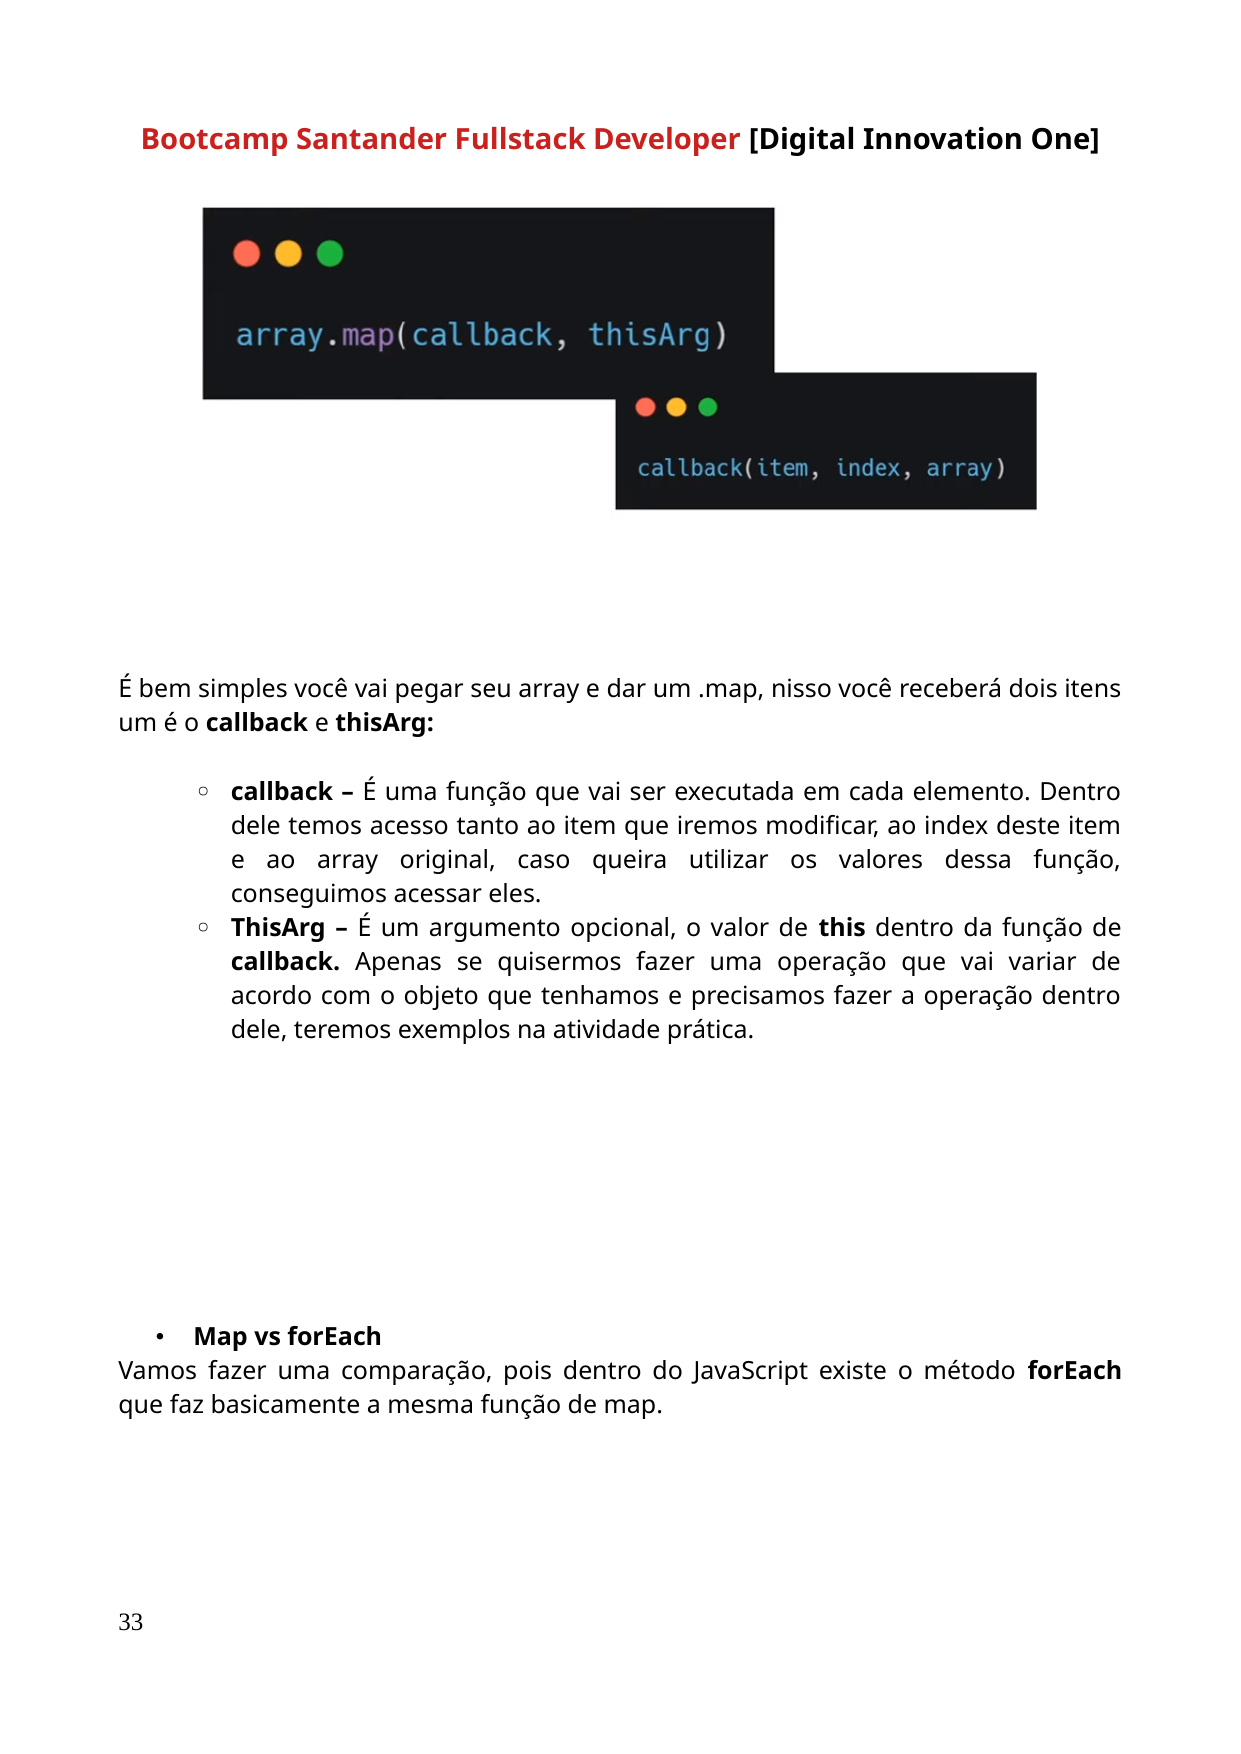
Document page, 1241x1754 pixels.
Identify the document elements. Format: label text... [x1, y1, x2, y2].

text Vamos fazer uma comparação, pois dentro do JavaScript existe o método forEach que faz basicamente a mesma função de map. [118, 1352, 1122, 1420]
text É bem simples você vai pegar seu array e dar um .map, nisso você receberá dois itens um é o callback e thisArg: [118, 671, 1122, 739]
list callback – É uma função que vai ser executada em cada elemento. Dentro dele temos acesso tanto ao item que iremos modificar, ao index deste item e ao array original, caso queira utilizar os valores dessa função, conseguimos acessar eles. [193, 773, 1122, 909]
list ThisArg – É um argumento opcional, o valor de this dentro da função de callback. Apenas se quisermos fazer uma operação que vai variar de acordo com o objeto que tenhamos e precisamos fazer a operação dentro dele, teremos exemplos na atividade prática. [193, 909, 1122, 1046]
picture [185, 187, 1055, 535]
list Map vs forEach [156, 1318, 1122, 1352]
